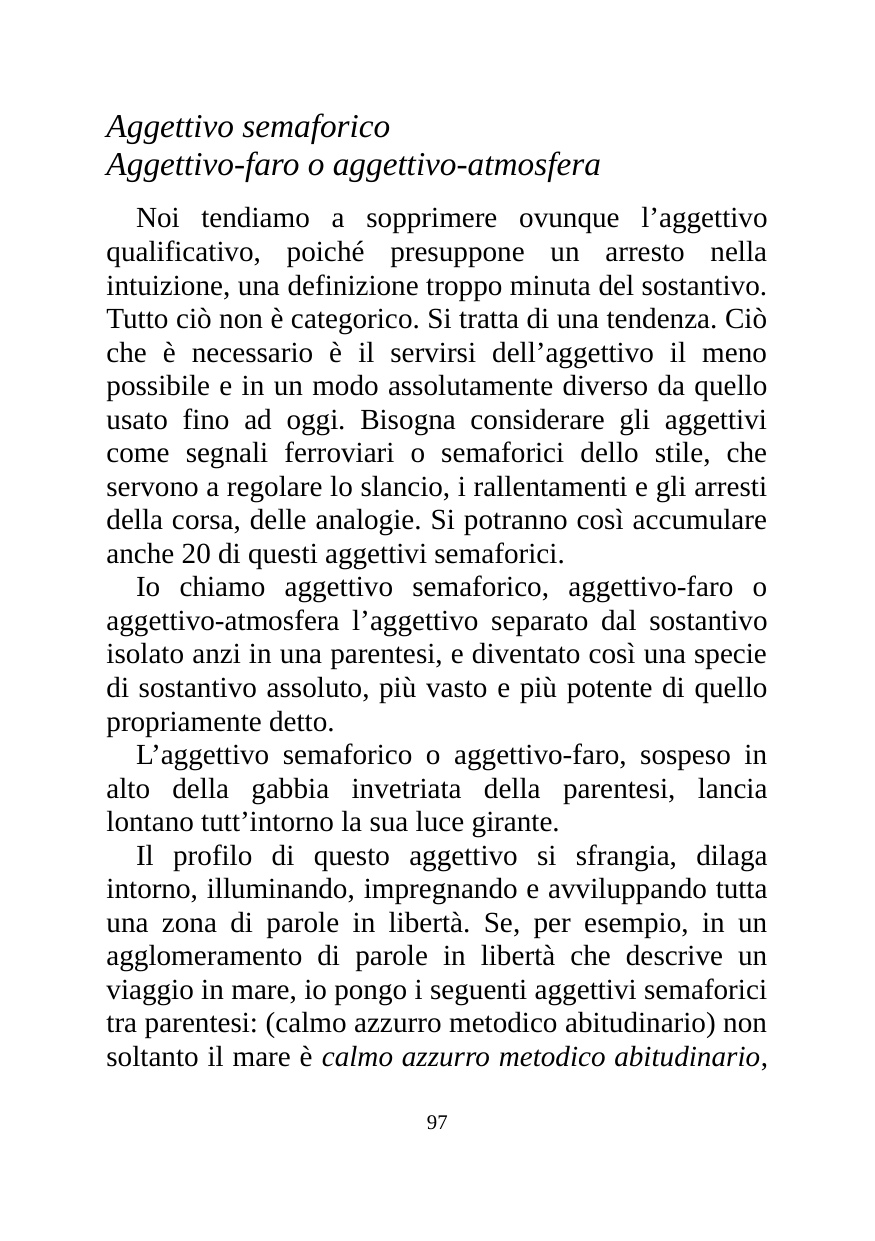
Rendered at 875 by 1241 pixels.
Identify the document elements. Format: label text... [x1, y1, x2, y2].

text Io chiamo aggettivo semaforico, aggettivo-faro o aggettivo-atmosfera l’aggettivo separato dal sostantivo isolato anzi in una parentesi, e diventato così una specie di sostantivo assoluto, più vasto e più potente di quello propriamente detto. [106, 569, 768, 737]
subtitle Aggettivo semaforico Aggettivo-faro o aggettivo-atmosfera [106, 106, 768, 183]
text Il profilo di questo aggettivo si sfrangia, dilaga intorno, illuminando, impregnando e avviluppando tutta una zona di parole in libertà. Se, per esempio, in un agglomeramento di parole in libertà che descrive un viaggio in mare, io pongo i seguenti aggettivi semaforici tra parentesi: (calmo azzurro metodico abitudinario) non soltanto il mare è calmo azzurro metodico abitudinario, [106, 838, 768, 1073]
text Noi tendiamo a sopprimere ovunque l’aggettivo qualificativo, poiché presuppone un arresto nella intuizione, una definizione troppo minuta del sostantivo. Tutto ciò non è categorico. Si tratta di una tendenza. Ciò che è necessario è il servirsi dell’aggettivo il meno possibile e in un modo assolutamente diverso da quello usato fino ad oggi. Bisogna considerare gli aggettivi come segnali ferroviari o semaforici dello stile, che servono a regolare lo slancio, i rallentamenti e gli arresti della corsa, delle analogie. Si potranno così accumulare anche 20 di questi aggettivi semaforici. [106, 201, 768, 569]
text L’aggettivo semaforico o aggettivo-faro, sospeso in alto della gabbia invetriata della parentesi, lancia lontano tutt’intorno la sua luce girante. [106, 737, 768, 838]
